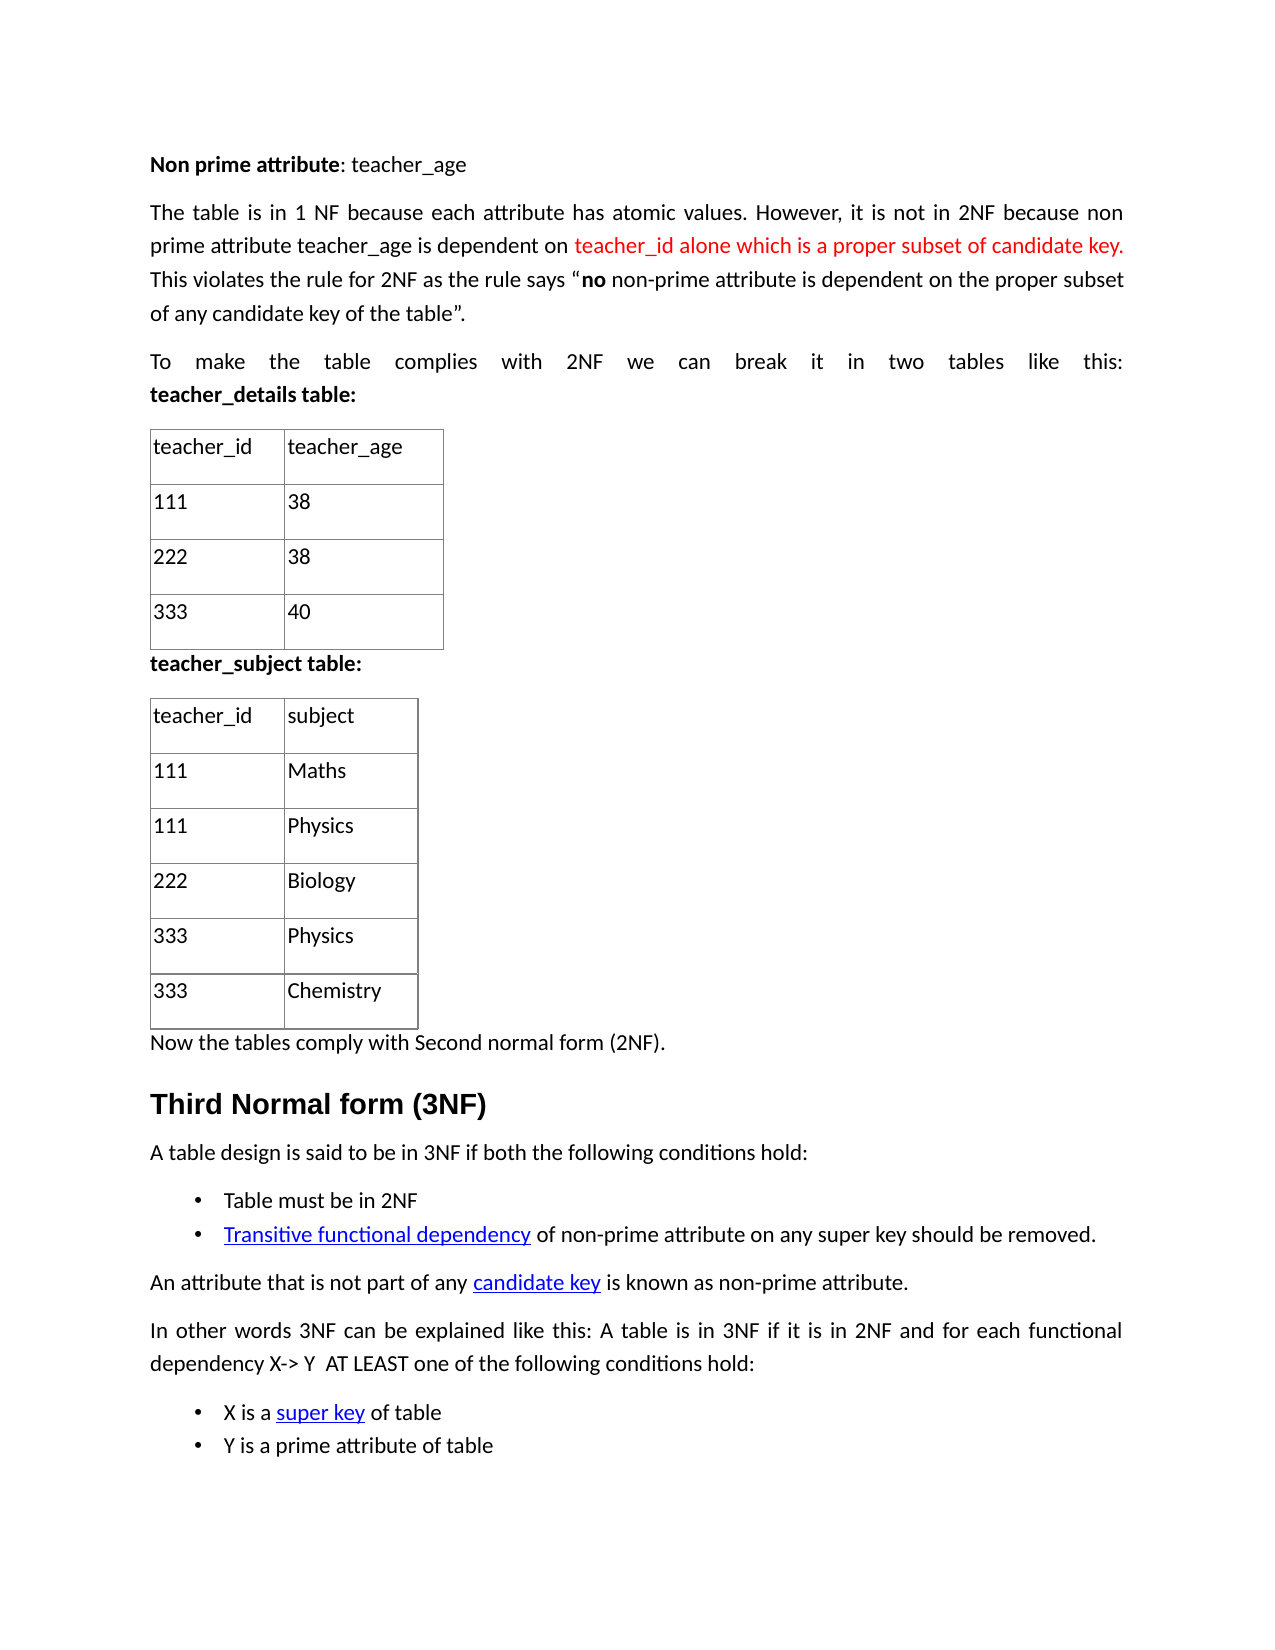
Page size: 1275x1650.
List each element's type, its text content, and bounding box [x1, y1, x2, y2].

table_header subject [285, 699, 417, 753]
table_cell 38 [285, 485, 443, 539]
subtitle Third Normal form (3NF) [150, 1087, 1125, 1121]
table_cell 40 [285, 595, 443, 649]
list Table must be in 2NF [194, 1186, 1125, 1214]
table_cell 222 [151, 540, 284, 594]
table_cell 333 [151, 975, 284, 1028]
text The table is in 1 NF because each attribute has atomic values. However, it is not in 2NF because non prime attribute teacher_age is dependent on teacher_id alone which is a proper subset of candidate key. This violates the rule for 2NF as the rule says “no non-prime attribute is dependent on the proper subset of any candidate key of the table”. [150, 198, 1125, 327]
text Now the tables comply with Second normal form (2NF). [150, 1028, 1125, 1057]
list X is a super key of table [194, 1398, 1125, 1426]
table_cell Chemistry [285, 975, 417, 1028]
table_header teacher_id [151, 699, 284, 753]
text Non prime attribute: teacher_age [150, 150, 1125, 178]
table_cell Physics [285, 919, 417, 973]
list Transitive functional dependency of non-prime attribute on any super key should be removed. [194, 1220, 1125, 1248]
table_cell 38 [285, 540, 443, 594]
table_cell 333 [151, 595, 284, 649]
table_cell 111 [151, 754, 284, 808]
table_cell Physics [285, 809, 417, 863]
text To make the table complies with 2NF we can break it in two tables like this: teacher_details table: [150, 347, 1125, 408]
table_cell 111 [151, 809, 284, 863]
text An attribute that is not part of any candidate key is known as non-prime attribute. [150, 1268, 1125, 1296]
text teacher_subject table: [150, 649, 1125, 677]
table_header teacher_id [151, 430, 284, 484]
table_cell Maths [285, 754, 417, 808]
text A table design is said to be in 3NF if both the following conditions hold: [150, 1138, 1125, 1166]
table_header teacher_age [285, 430, 443, 484]
table_cell Biology [285, 864, 417, 918]
table_cell 111 [151, 485, 284, 539]
text In other words 3NF can be explained like this: A table is in 3NF if it is in 2NF and for each functional dependency X-> Y AT LEAST one of the following conditions hold: [150, 1316, 1125, 1378]
table_cell 333 [151, 919, 284, 973]
list Y is a prime attribute of table [194, 1431, 1125, 1459]
table_cell 222 [151, 864, 284, 918]
